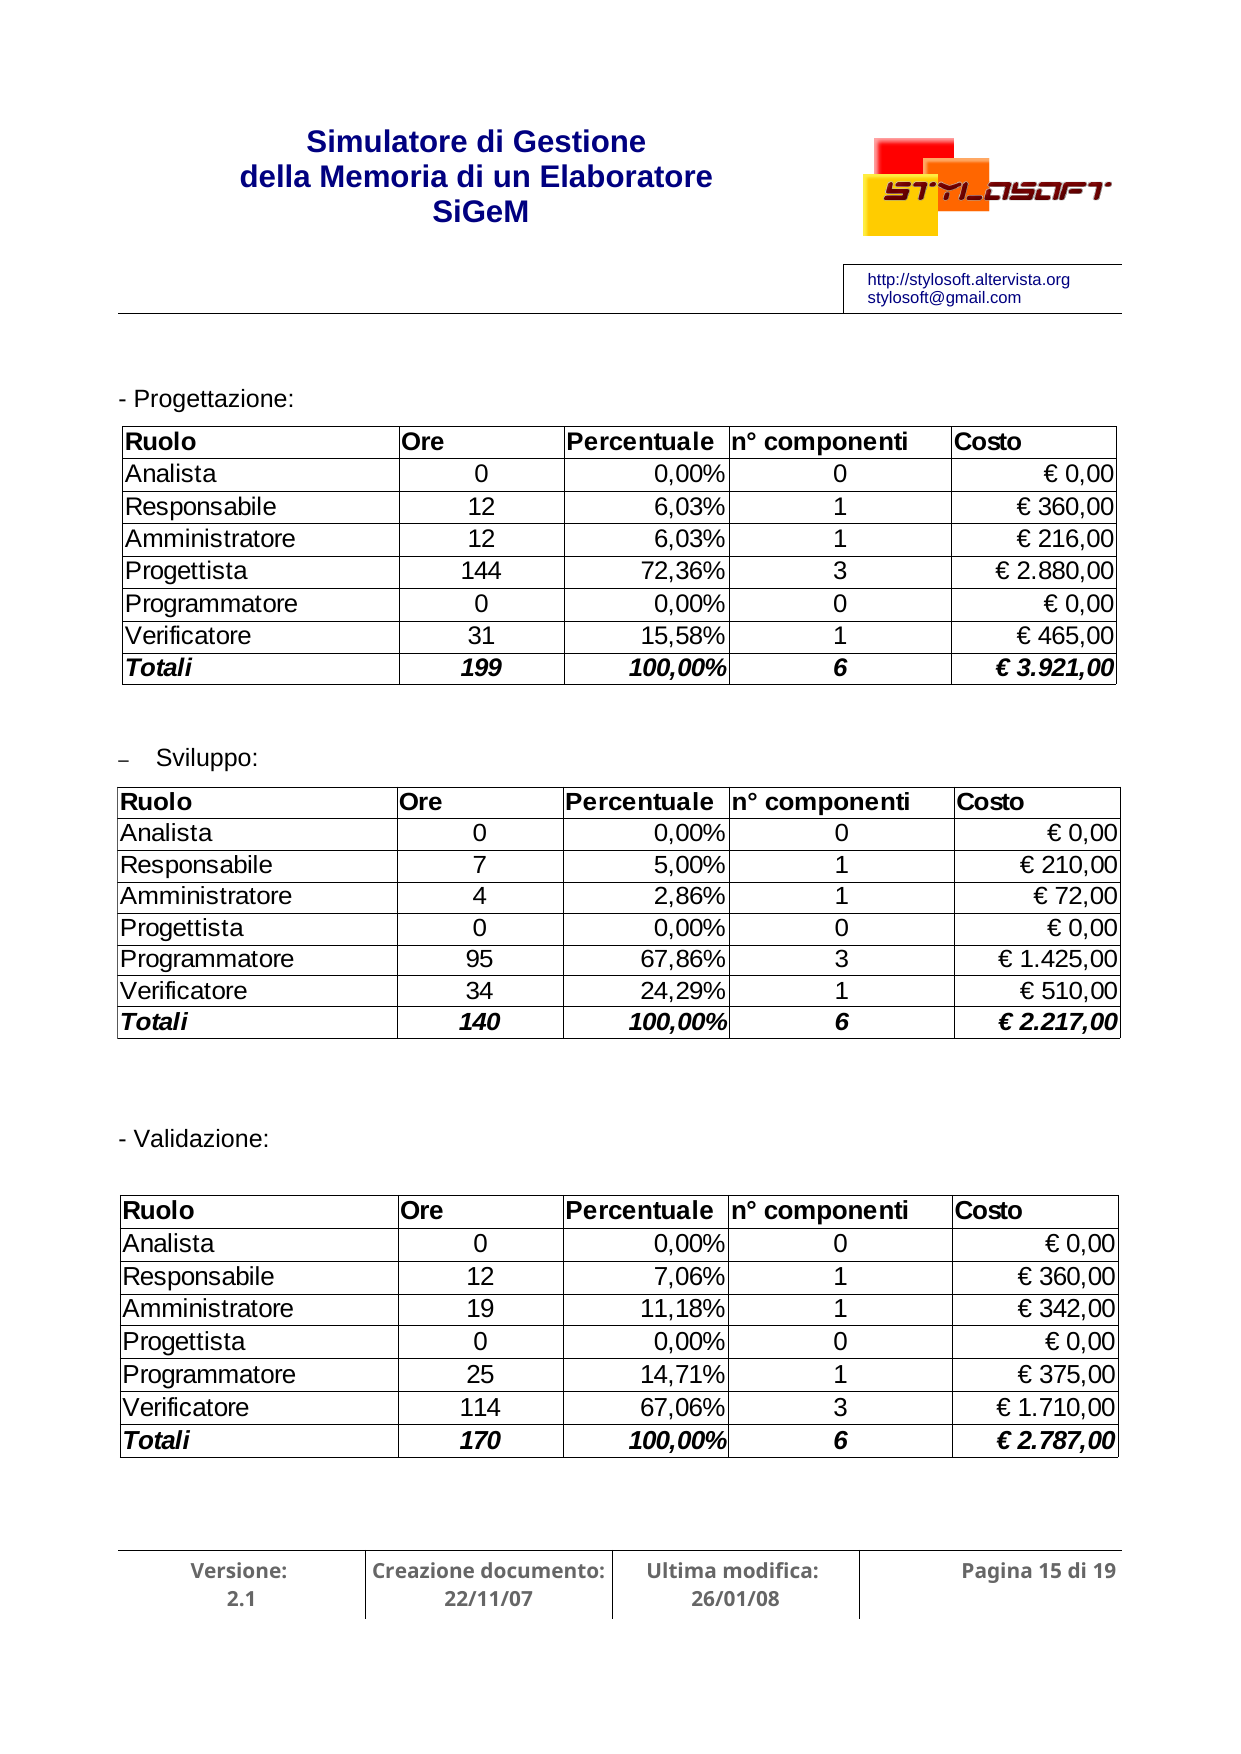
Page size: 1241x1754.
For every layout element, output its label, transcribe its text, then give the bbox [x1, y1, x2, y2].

text - Progettazione: [118, 384, 1122, 412]
text - Validazione: [118, 1125, 1122, 1181]
picture [848, 123, 1117, 247]
list Sviluppo: [118, 743, 1122, 771]
